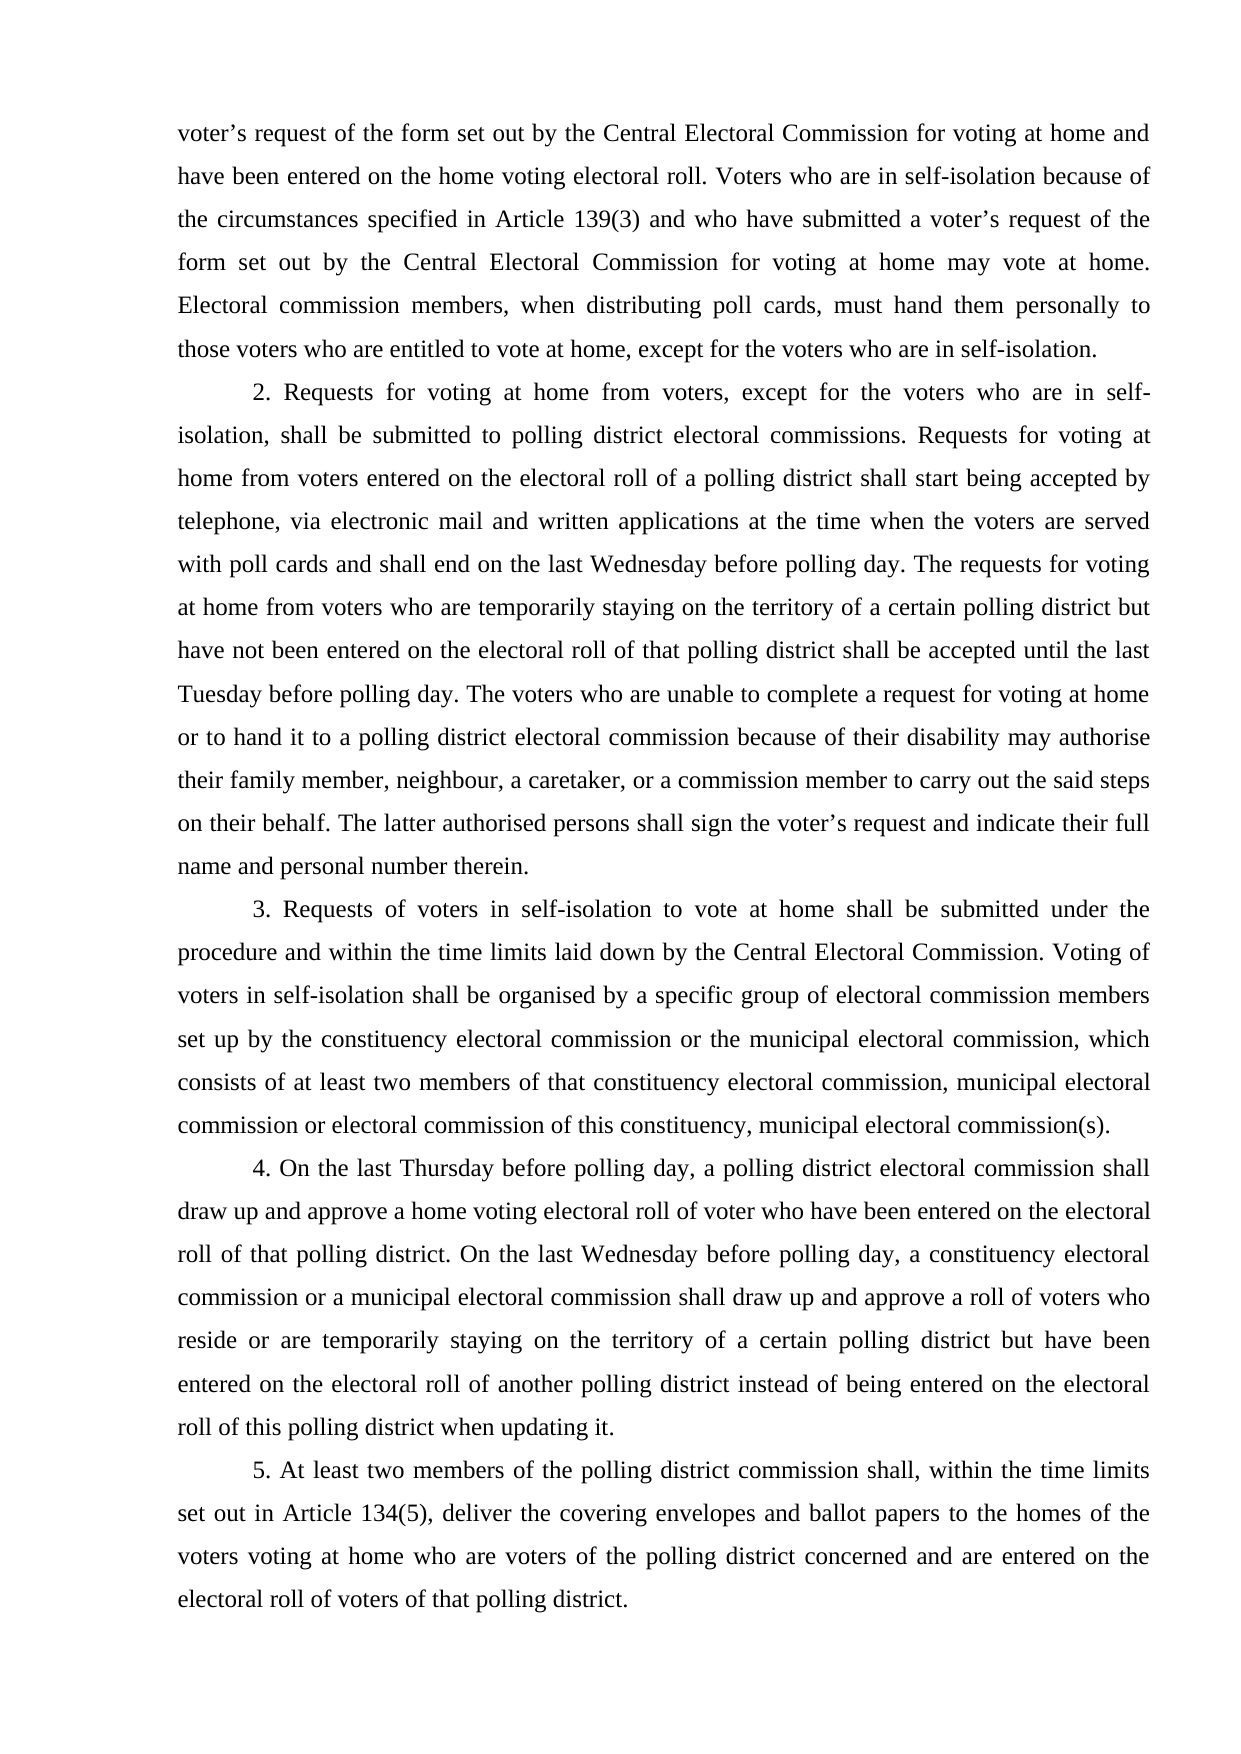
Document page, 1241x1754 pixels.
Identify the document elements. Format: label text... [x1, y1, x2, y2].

text 4. On the last Thursday before polling day, a polling district electoral commission shall draw up and approve a home voting electoral roll of voter who have been entered on the electoral roll of that polling district. On the last Wednesday before polling day, a constituency electoral commission or a municipal electoral commission shall draw up and approve a roll of voters who reside or are temporarily staying on the territory of a certain polling district but have been entered on the electoral roll of another polling district instead of being entered on the electoral roll of this polling district when updating it. [177, 1153, 1152, 1441]
text 3. Requests of voters in self-isolation to vote at home shall be submitted under the procedure and within the time limits laid down by the Central Electoral Commission. Voting of voters in self-isolation shall be organised by a specific group of electoral commission members set up by the constituency electoral commission or the municipal electoral commission, which consists of at least two members of that constituency electoral commission, municipal electoral commission or electoral commission of this constituency, municipal electoral commission(s). [177, 894, 1152, 1139]
text voter’s request of the form set out by the Central Electoral Commission for voting at home and have been entered on the home voting electoral roll. Voters who are in self-isolation because of the circumstances specified in Article 139(3) and who have submitted a voter’s request of the form set out by the Central Electoral Commission for voting at home may vote at home. Electoral commission members, when distributing poll cards, must hand them personally to those voters who are entitled to vote at home, except for the voters who are in self-isolation. [177, 118, 1152, 362]
text 2. Requests for voting at home from voters, except for the voters who are in self-isolation, shall be submitted to polling district electoral commissions. Requests for voting at home from voters entered on the electoral roll of a polling district shall start being accepted by telephone, via electronic mail and written applications at the time when the voters are served with poll cards and shall end on the last Wednesday before polling day. The requests for voting at home from voters who are temporarily staying on the territory of a certain polling district but have not been entered on the electoral roll of that polling district shall be accepted until the last Tuesday before polling day. The voters who are unable to complete a request for voting at home or to hand it to a polling district electoral commission because of their disability may authorise their family member, neighbour, a caretaker, or a commission member to carry out the said steps on their behalf. The latter authorised persons shall sign the voter’s request and indicate their full name and personal number therein. [177, 377, 1152, 880]
text 5. At least two members of the polling district commission shall, within the time limits set out in Article 134(5), deliver the covering envelopes and ballot papers to the homes of the voters voting at home who are voters of the polling district concerned and are entered on the electoral roll of voters of that polling district. [177, 1455, 1152, 1613]
